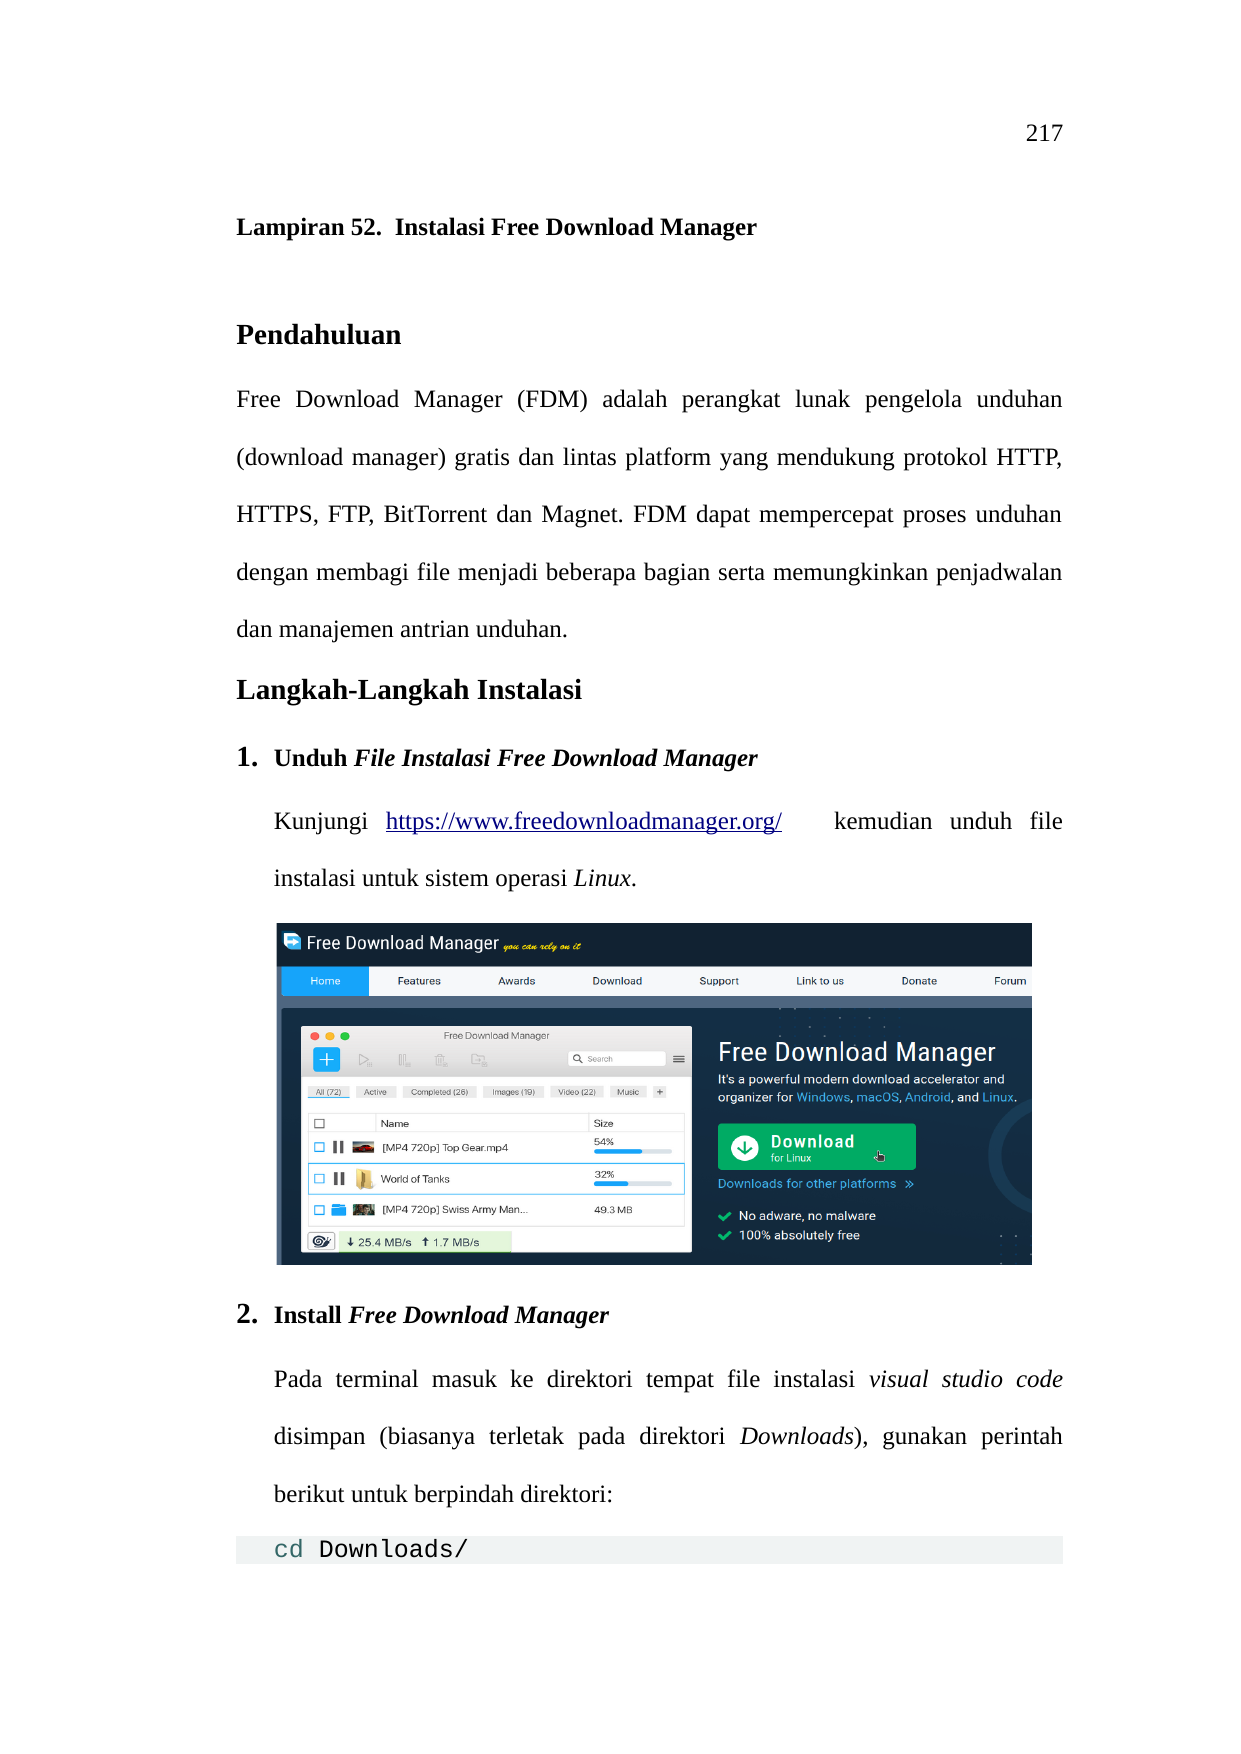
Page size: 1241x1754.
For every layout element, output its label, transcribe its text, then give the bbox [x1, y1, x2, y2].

text Free Download Manager (FDM) adalah perangkat lunak pengelola unduhan (download manager) gratis dan lintas platform yang mendukung protokol HTTP, HTTPS, FTP, BitTorrent dan Magnet. FDM dapat mempercepat proses unduhan dengan membagi file menjadi beberapa bagian serta memungkinkan penjadwalan dan manajemen antrian unduhan. [236, 384, 1063, 643]
list Kunjungi https://www.freedownloadmanager.org/ kemudian unduh file instalasi untuk sistem operasi Linux. [236, 806, 1063, 892]
list Install Free Download Manager [236, 1297, 1063, 1330]
list cd Downloads/ [236, 1536, 1063, 1564]
text Langkah-Langkah Instalasi [236, 672, 1063, 705]
list Unduh File Instalasi Free Download Manager [236, 739, 1063, 772]
picture [276, 923, 1032, 1265]
list Instalasi Free Download Manager [236, 212, 1063, 241]
text Pendahuluan [236, 317, 1063, 351]
list Pada terminal masuk ke direktori tempat file instalasi visual studio code disimpan (biasanya terletak pada direktori Downloads), gunakan perintah berikut untuk berpindah direktori: [236, 1364, 1063, 1507]
